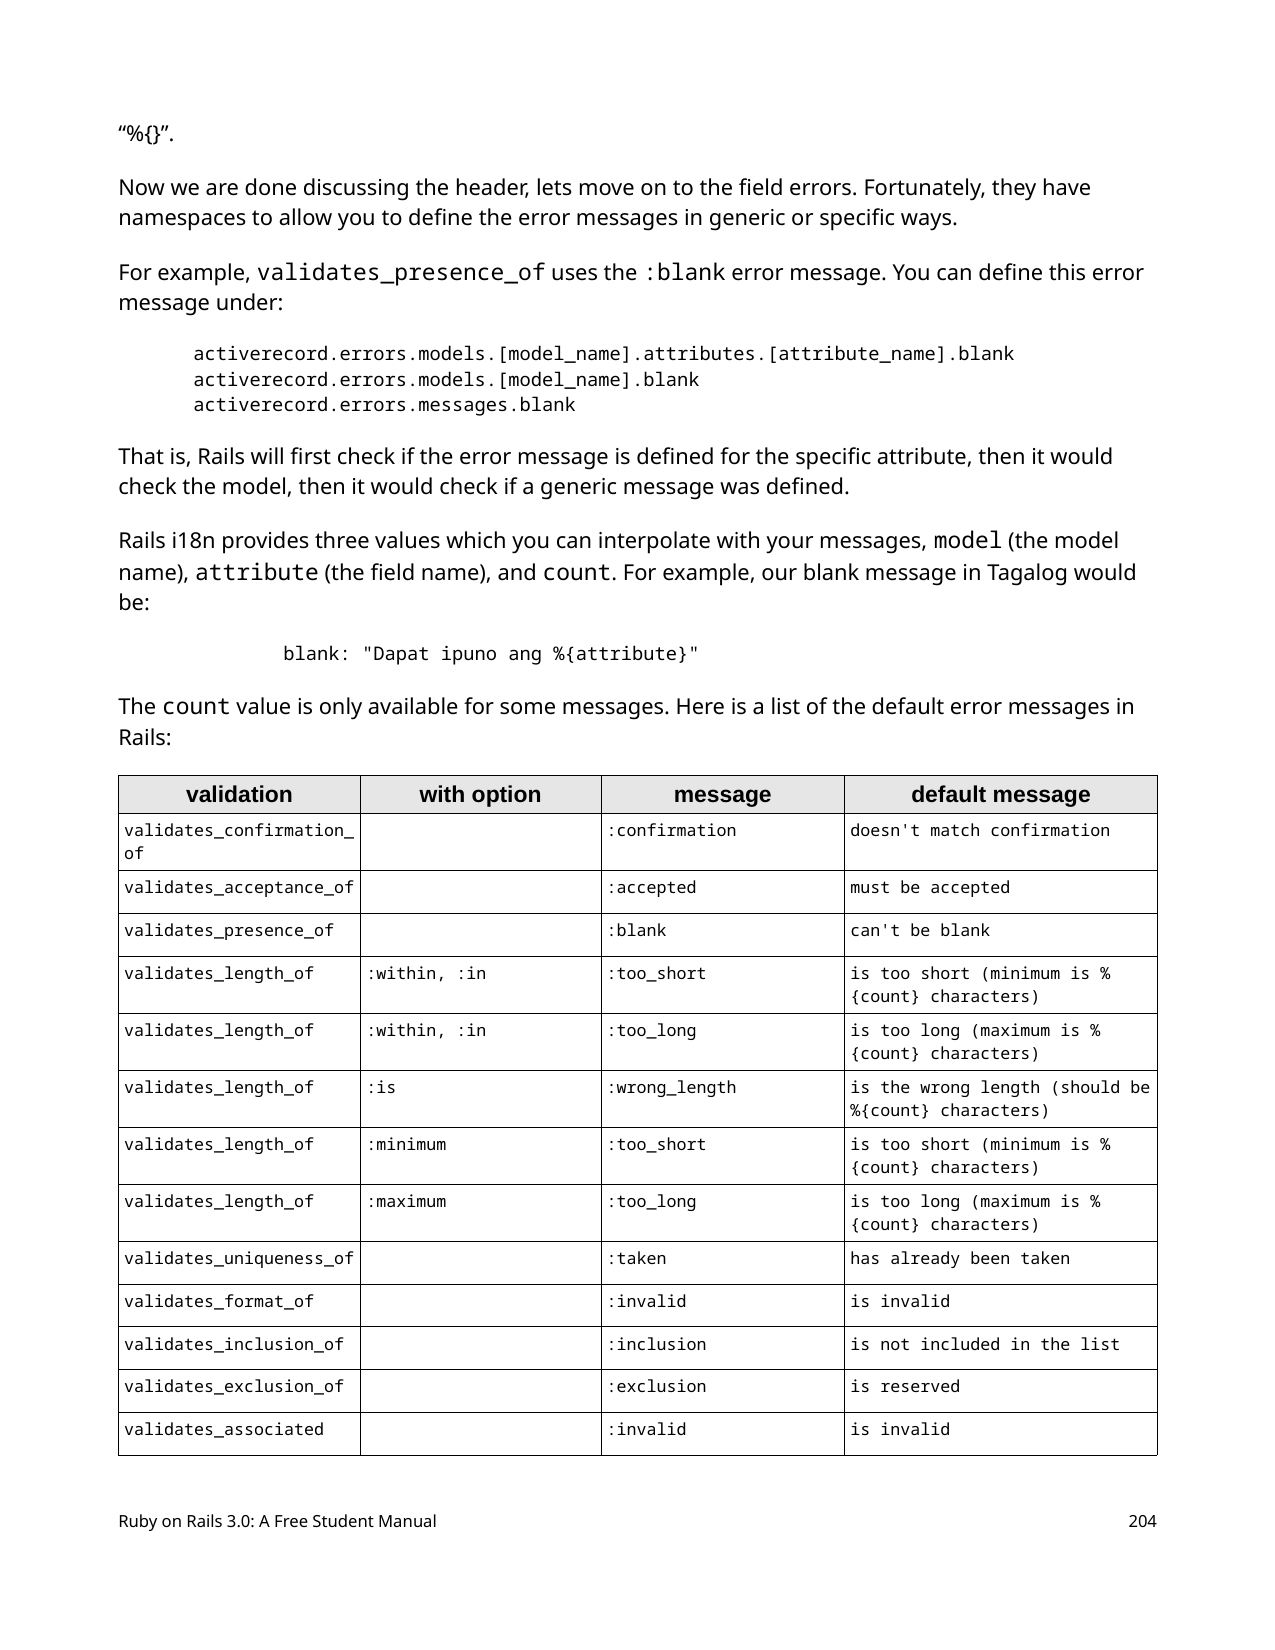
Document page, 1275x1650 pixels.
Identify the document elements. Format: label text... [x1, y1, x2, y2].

text Rails i18n provides three values which you can interpolate with your messages, model (the model name), attribute (the field name), and count. For example, our blank message in Tagalog would be: [118, 524, 1157, 617]
table_cell is too long (maximum is %{count} characters) [845, 1014, 1157, 1070]
table_cell [361, 871, 601, 913]
table_cell :minimum [361, 1128, 601, 1184]
table_cell :inclusion [602, 1327, 844, 1369]
table_cell :blank [602, 914, 844, 956]
table_cell :within, :in [361, 1014, 601, 1070]
table_cell :too_long [602, 1185, 844, 1241]
table_cell [361, 814, 601, 870]
text The count value is only available for some messages. Here is a list of the default error messages in Rails: [118, 690, 1157, 751]
table_cell :taken [602, 1242, 844, 1283]
table_cell must be accepted [845, 871, 1157, 913]
table_cell validates_inclusion_of [119, 1327, 360, 1369]
table_cell validates_length_of [119, 1185, 360, 1241]
table_cell :too_short [602, 957, 844, 1013]
table_header validation [119, 776, 360, 813]
table_cell :within, :in [361, 957, 601, 1013]
table_header default message [845, 776, 1157, 813]
text Now we are done discussing the header, lets move on to the field errors. Fortunately, they have namespaces to allow you to define the error messages in generic or specific ways. [118, 172, 1157, 231]
table_cell validates_acceptance_of [119, 871, 360, 913]
table_cell validates_length_of [119, 1128, 360, 1184]
table_cell validates_associated [119, 1413, 360, 1455]
table_cell is too short (minimum is %{count} characters) [845, 1128, 1157, 1184]
table_cell [361, 1327, 601, 1369]
table_cell :is [361, 1071, 601, 1127]
table_cell [361, 1370, 601, 1412]
table_cell :accepted [602, 871, 844, 913]
table_cell validates_exclusion_of [119, 1370, 360, 1412]
table_cell :confirmation [602, 814, 844, 870]
table_cell is the wrong length (should be %{count} characters) [845, 1071, 1157, 1127]
table_cell is invalid [845, 1413, 1157, 1455]
table_cell validates_presence_of [119, 914, 360, 956]
table_cell :maximum [361, 1185, 601, 1241]
text “%{}”. [118, 118, 1157, 148]
table_cell :wrong_length [602, 1071, 844, 1127]
table_cell doesn't match confirmation [845, 814, 1157, 870]
table_cell is not included in the list [845, 1327, 1157, 1369]
table_cell :exclusion [602, 1370, 844, 1412]
table_cell :invalid [602, 1285, 844, 1326]
table_cell is too long (maximum is %{count} characters) [845, 1185, 1157, 1241]
text blank: "Dapat ipuno ang %{attribute}" [193, 641, 1157, 666]
table_cell [361, 1285, 601, 1326]
table_cell :invalid [602, 1413, 844, 1455]
table_cell :too_short [602, 1128, 844, 1184]
table_header with option [361, 776, 601, 813]
table_cell has already been taken [845, 1242, 1157, 1283]
table_cell is too short (minimum is %{count} characters) [845, 957, 1157, 1013]
text activerecord.errors.models.[model_name].attributes.[attribute_name].blank activerecord.errors.models.[model_name].blank activerecord.errors.messages.blank [193, 340, 1157, 417]
table_cell validates_uniqueness_of [119, 1242, 360, 1283]
text For example, validates_presence_of uses the :blank error message. You can define this error message under: [118, 255, 1157, 316]
table_cell [361, 914, 601, 956]
table_cell is invalid [845, 1285, 1157, 1326]
table_cell [361, 1242, 601, 1283]
table_cell validates_length_of [119, 1014, 360, 1070]
table_header message [602, 776, 844, 813]
table_cell [361, 1413, 601, 1455]
table_cell validates_length_of [119, 957, 360, 1013]
table_cell validates_confirmation_of [119, 814, 360, 870]
table_cell :too_long [602, 1014, 844, 1070]
table_cell can't be blank [845, 914, 1157, 956]
table_cell validates_length_of [119, 1071, 360, 1127]
table_cell validates_format_of [119, 1285, 360, 1326]
text That is, Rails will first check if the error message is defined for the specific attribute, then it would check the model, then it would check if a generic message was defined. [118, 441, 1157, 501]
table_cell is reserved [845, 1370, 1157, 1412]
